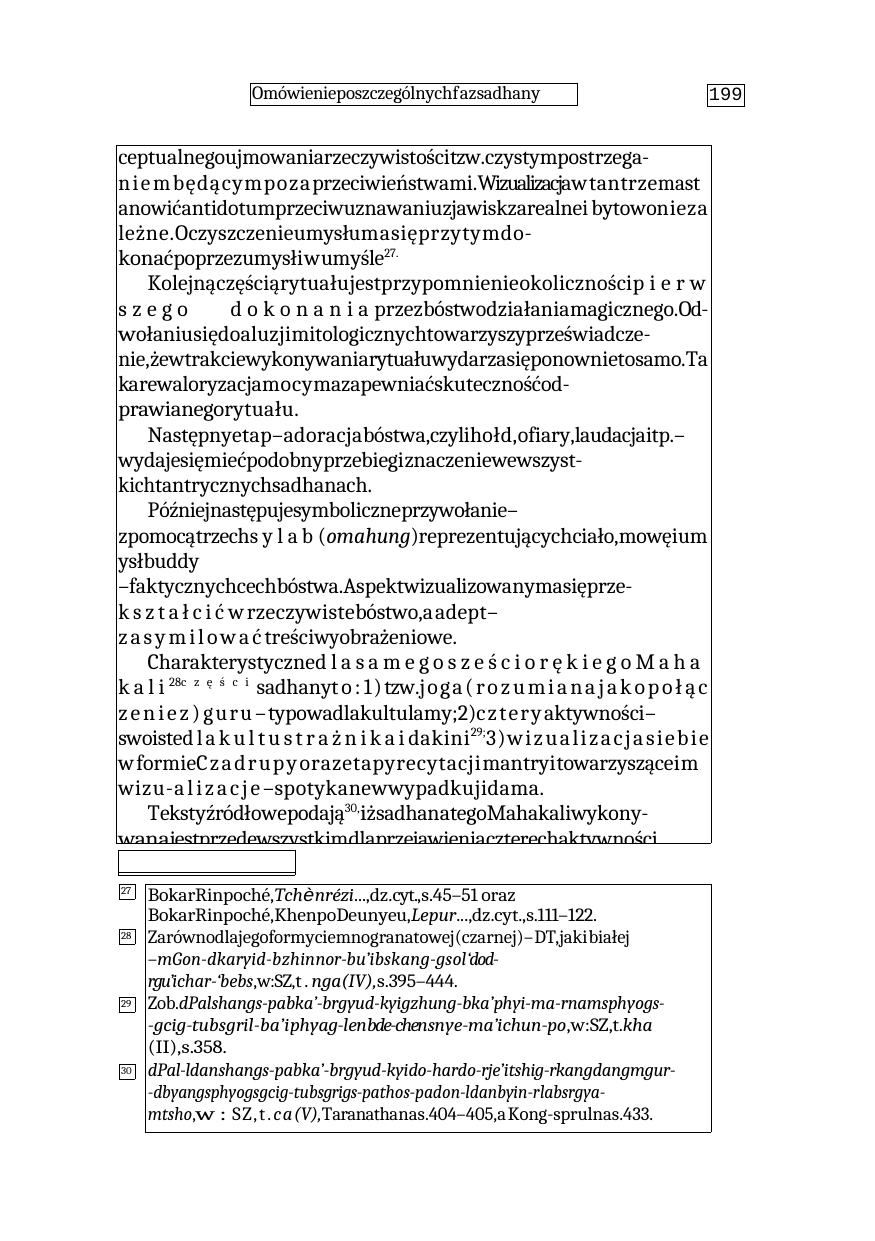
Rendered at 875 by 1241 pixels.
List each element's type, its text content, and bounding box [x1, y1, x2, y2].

text 29 [121, 998, 135, 1010]
text Tekstyźródłowepodają30,iżsadhanategoMahakaliwykony-wanajestprzedewszystkimdlaprzejawieniaczterechaktywności [118, 801, 709, 842]
text CharakterystycznedlasamegosześciorękiegoMahakali28częścisadhanyto:1)tzw.joga(rozumianajakopołączeniez)guru–typowadlakultulamy;2)czteryaktywności–swoistedlakultustrażnikaidakini29;3)wizualizacjasiebiewformieCzadrupyorazetapyrecytacjimantryitowarzysząceimwizu-alizacje–spotykanewwypadkujidama. [118, 650, 709, 801]
text (II),s.358. [148, 1037, 711, 1058]
text 27 [121, 885, 135, 897]
text dPal-ldanshangs-pabka’-brgyud-kyido-hardo-rje’itshig-rkangdangmgur- [148, 1059, 711, 1081]
text 199 [709, 85, 744, 106]
text Zob.dPalshangs-pabka’-brgyud-kyigzhung-bka’phyi-ma-rnamsphyogs- [148, 993, 711, 1014]
text -gcig-tubsgril-ba’iphyag-lenbde-chensnye-ma’ichun-po,w:SZ,t.kha [148, 1015, 711, 1036]
text Omówienieposzczególnychfazsadhany [252, 84, 577, 104]
text 28 [121, 930, 135, 942]
text –faktycznychcechbóstwa.Aspektwizualizowanymasięprze-kształcićwrzeczywistebóstwo,aadept–zasymilowaćtreściwyobrażeniowe. [118, 574, 709, 650]
text Następnyetap–adoracjabóstwa,czylihołd,ofiary,laudacjaitp.–wydajesięmiećpodobnyprzebiegiznaczeniewewszyst-kichtantrycznychsadhanach. [118, 422, 709, 498]
text 30 [121, 1065, 135, 1077]
text Późniejnastępujesymboliczneprzywołanie–zpomocątrzechsylab(omahung)reprezentującychciało,mowęiumysłbuddy [118, 498, 709, 574]
text Kolejnączęściąrytuałujestprzypomnienieokolicznościpierwszego dokonaniaprzezbóstwodziałaniamagicznego.Od-wołaniusiędoaluzjimitologicznychtowarzyszyprzeświadcze-nie,żewtrakciewykonywaniarytuałuwydarzasięponownietosamo.Takarewaloryzacjamocymazapewniaćskutecznośćod-prawianegorytuału. [118, 271, 709, 422]
text BokarRinpoché,Tchènrézi...,dz.cyt.,s.45–51 oraz BokarRinpoché,KhenpoDeunyeu,Lepur...,dz.cyt.,s.111–122. [148, 885, 709, 926]
text –mGon-dkaryid-bzhinnor-bu’ibskang-gsol‘dod-rgu’ichar-‘bebs,w:SZ,t.nga(IV),s.395–444. [148, 949, 709, 992]
text ceptualnegoujmowaniarzeczywistościtzw.czystympostrzega-niembędącympozaprzeciwieństwami.Wizualizacjawtantrzemastanowićantidotumprzeciwuznawaniuzjawiskzarealneibytowoniezależne.Oczyszczenieumysłumasięprzytymdo-konaćpoprzezumysłiwumyśle27. [118, 146, 709, 271]
text -dbyangsphyogsgcig-tubsgrigs-pathos-padon-ldanbyin-rlabsrgya-mtsho,w:SZ,t.ca(V),Taranathanas.404–405,aKong-sprulnas.433. [148, 1081, 709, 1125]
text Zarównodlajegoformyciemnogranatowej(czarnej)–DT,jakibiałej [148, 927, 711, 948]
